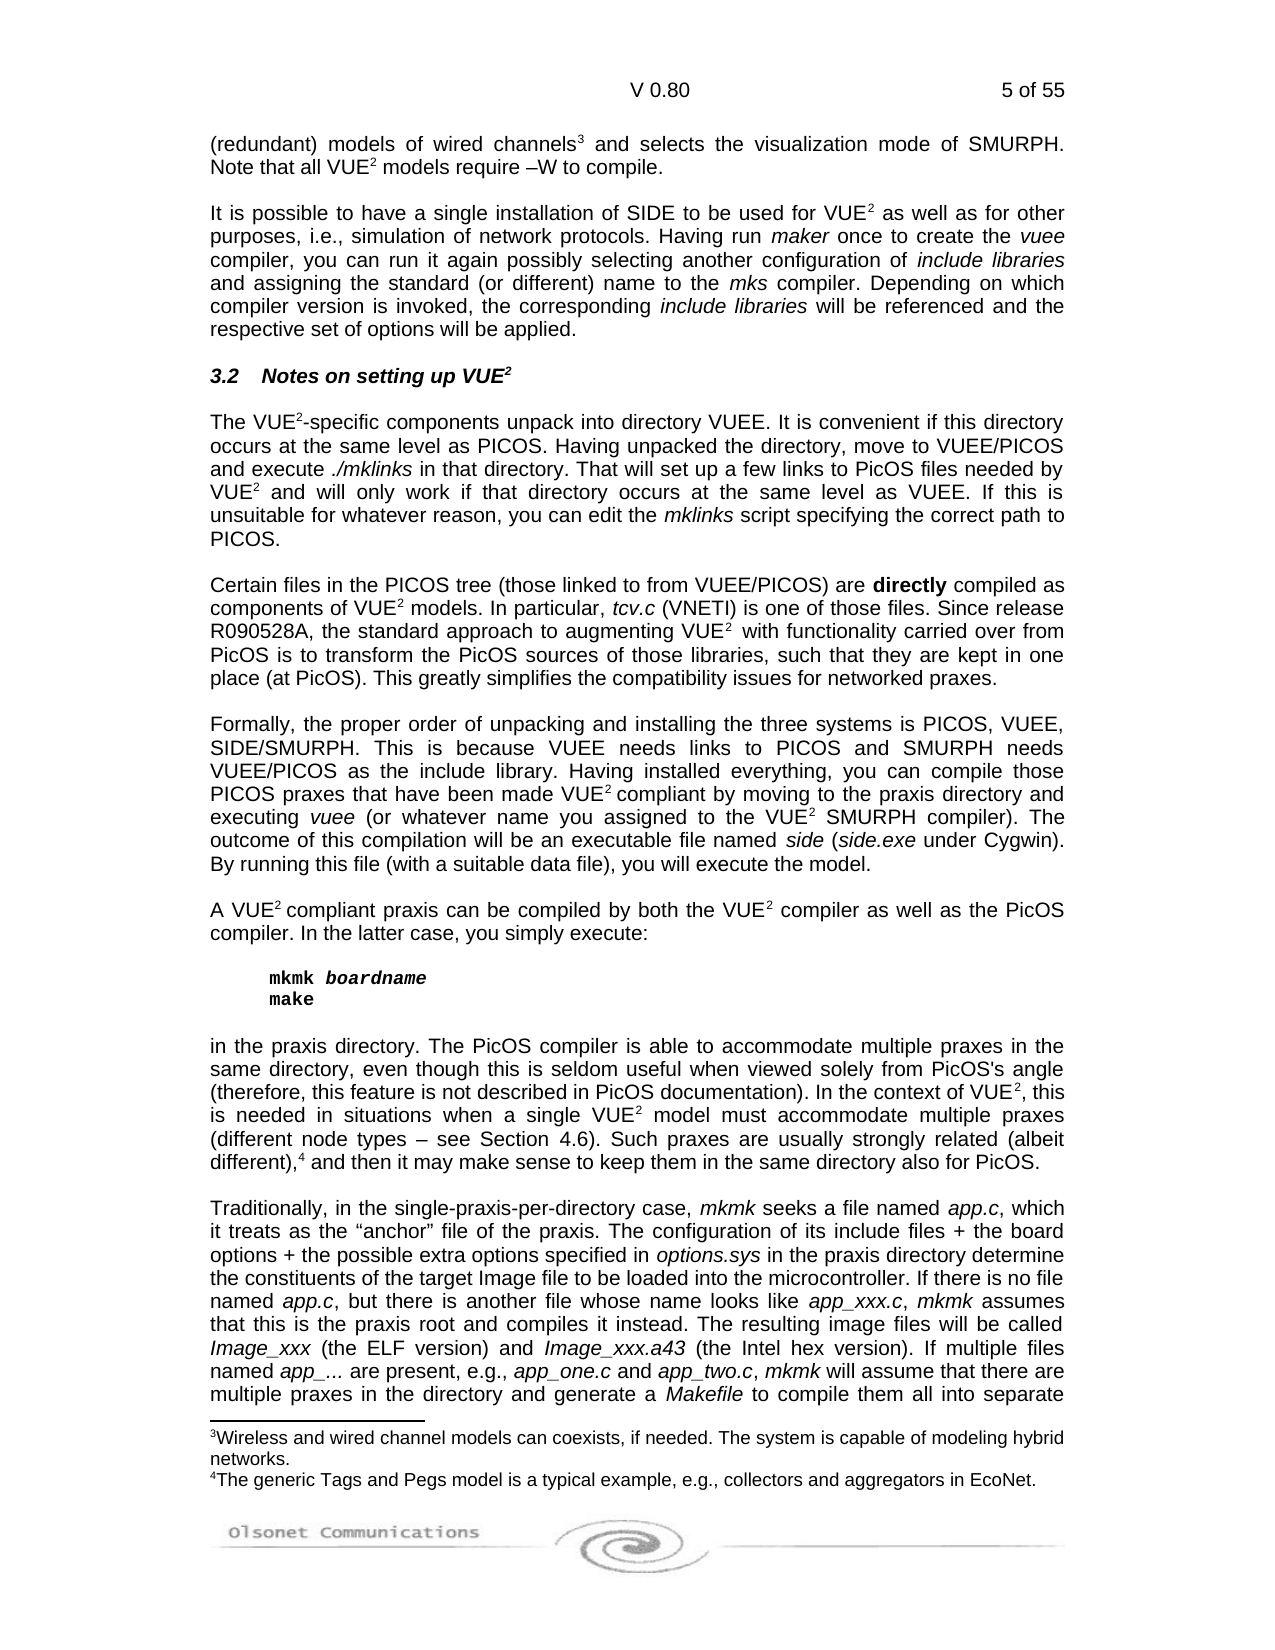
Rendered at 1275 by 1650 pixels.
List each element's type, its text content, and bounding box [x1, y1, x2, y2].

subtitle Notes on setting up VUE2 [210, 364, 1065, 388]
text The VUE2-specific components unpack into directory VUEE. It is convenient if this directory occurs at the same level as PICOS. Having unpacked the directory, move to VUEE/PICOS and execute ./mklinks in that directory. That will set up a few links to PicOS files needed by VUE2 and will only work if that directory occurs at the same level as VUEE. If this is unsuitable for whatever reason, you can edit the mklinks script specifying the correct path to PICOS. [210, 411, 1065, 550]
text Formally, the proper order of unpacking and installing the three systems is PICOS, VUEE, SIDE/SMURPH. This is because VUEE needs links to PICOS and SMURPH needs VUEE/PICOS as the include library. Having installed everything, you can compile those PICOS praxes that have been made VUE2 compliant by moving to the praxis directory and executing vuee (or whatever name you assigned to the VUE2 SMURPH compiler). The outcome of this compilation will be an executable file named side (side.exe under Cygwin). By running this file (with a suitable data file), you will execute the model. [210, 713, 1065, 876]
text Wireless and wired channel models can coexists, if needed. The system is capable of modeling hybrid networks. [210, 1427, 1065, 1469]
text in the praxis directory. The PicOS compiler is able to accommodate multiple praxes in the same directory, even though this is seldom useful when viewed solely from PicOS's angle (therefore, this feature is not described in PicOS documentation). In the context of VUE2, this is needed in situations when a single VUE2 model must accommodate multiple praxes (different node types – see Section 4.6). Such praxes are usually strongly related (albeit different), and then it may make sense to keep them in the same directory also for PicOS. [210, 1034, 1065, 1173]
text Certain files in the PICOS tree (those linked to from VUEE/PICOS) are directly compiled as components of VUE2 models. In particular, tcv.c (VNETI) is one of those files. Since release R090528A, the standard approach to augmenting VUE2 with functionality carried over from PicOS is to transform the PicOS sources of those libraries, such that they are kept in one place (at PicOS). This greatly simplifies the compatibility issues for networked praxes. [210, 573, 1065, 690]
text Traditionally, in the single-praxis-per-directory case, mkmk seeks a file named app.c, which it treats as the “anchor” file of the praxis. The configuration of its include files + the board options + the possible extra options specified in options.sys in the praxis directory determine the constituents of the target Image file to be loaded into the microcontroller. If there is no file named app.c, but there is another file whose name looks like app_xxx.c, mkmk assumes that this is the praxis root and compiles it instead. The resulting image files will be called Image_xxx (the ELF version) and Image_xxx.a43 (the Intel hex version). If multiple files named app_... are present, e.g., app_one.c and app_two.c, mkmk will assume that there are multiple praxes in the directory and generate a Makefile to compile them all into separate [210, 1197, 1065, 1406]
text It is possible to have a single installation of SIDE to be used for VUE2 as well as for other purposes, i.e., simulation of network protocols. Having run maker once to create the vuee compiler, you can run it again possibly selecting another configuration of include libraries and assigning the standard (or different) name to the mks compiler. Depending on which compiler version is invoked, the corresponding include libraries will be referenced and the respective set of options will be applied. [210, 202, 1065, 341]
picture [210, 1504, 1065, 1596]
text The generic Tags and Pegs model is a typical example, e.g., collectors and aggregators in EcoNet. [210, 1469, 1065, 1490]
text mkmk boardname [269, 968, 1065, 990]
text make [269, 990, 1065, 1011]
text (redundant) models of wired channels and selects the visualization mode of SMURPH. Note that all VUE2 models require –W to compile. [210, 132, 1065, 179]
text A VUE2 compliant praxis can be compiled by both the VUE2 compiler as well as the PicOS compiler. In the latter case, you simply execute: [210, 899, 1065, 945]
